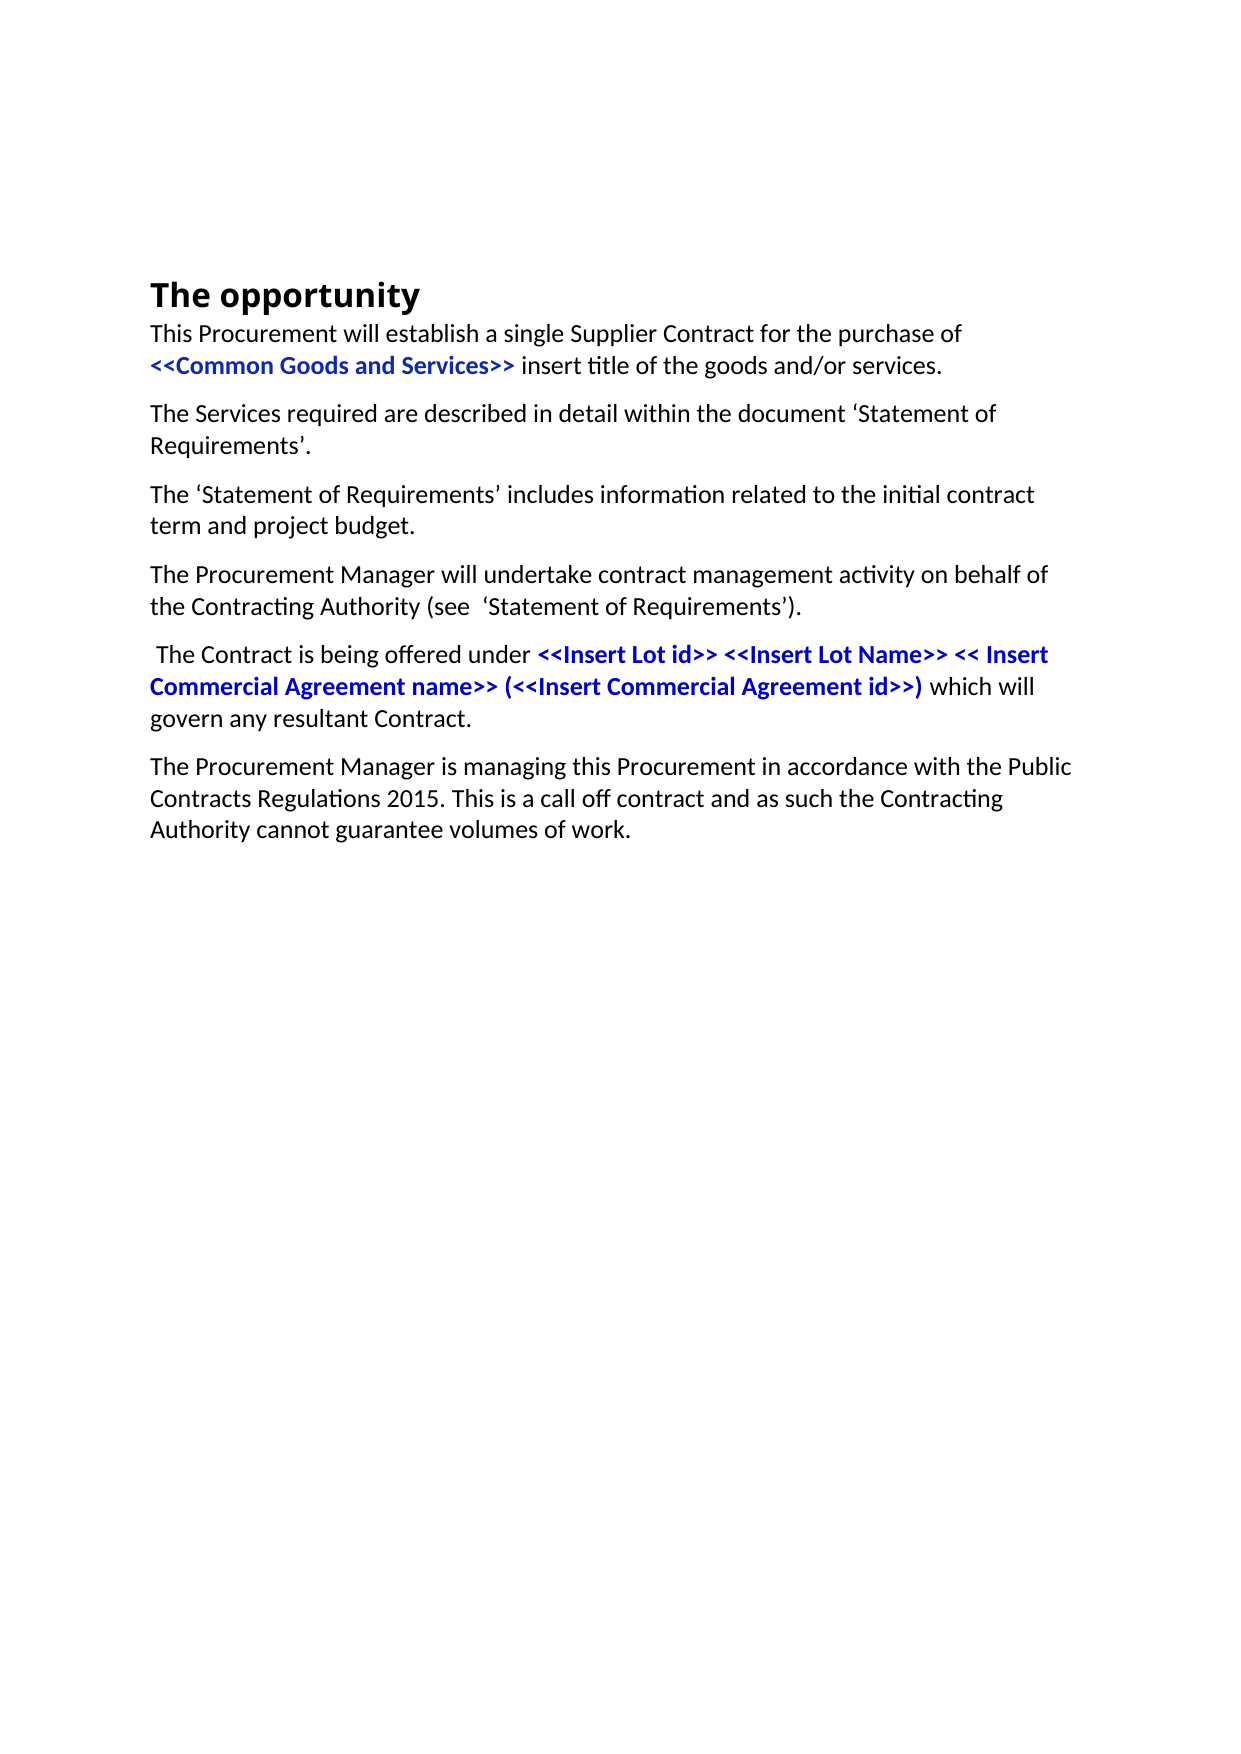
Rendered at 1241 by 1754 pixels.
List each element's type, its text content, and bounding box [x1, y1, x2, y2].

text The Services required are described in detail within the document ‘Statement of Requirements’. [150, 397, 1090, 461]
text This Procurement will establish a single Supplier Contract for the purchase of <<Common Goods and Services>> insert title of the goods and/or services. [150, 317, 1090, 381]
text The Procurement Manager will undertake contract management activity on behalf of the Contracting Authority (see ‘Statement of Requirements’). [150, 558, 1090, 621]
text The Procurement Manager is managing this Procurement in accordance with the Public Contracts Regulations 2015. This is a call off contract and as such the Contracting Authority cannot guarantee volumes of work. [150, 750, 1090, 845]
text The ‘Statement of Requirements’ includes information related to the initial contract term and project budget. [150, 478, 1090, 541]
subtitle The opportunity [150, 272, 1090, 317]
text The Contract is being offered under <<Insert Lot id>> <<Insert Lot Name>> << Insert Commercial Agreement name>> (<<Insert Commercial Agreement id>>) which will govern any resultant Contract. [150, 638, 1090, 733]
